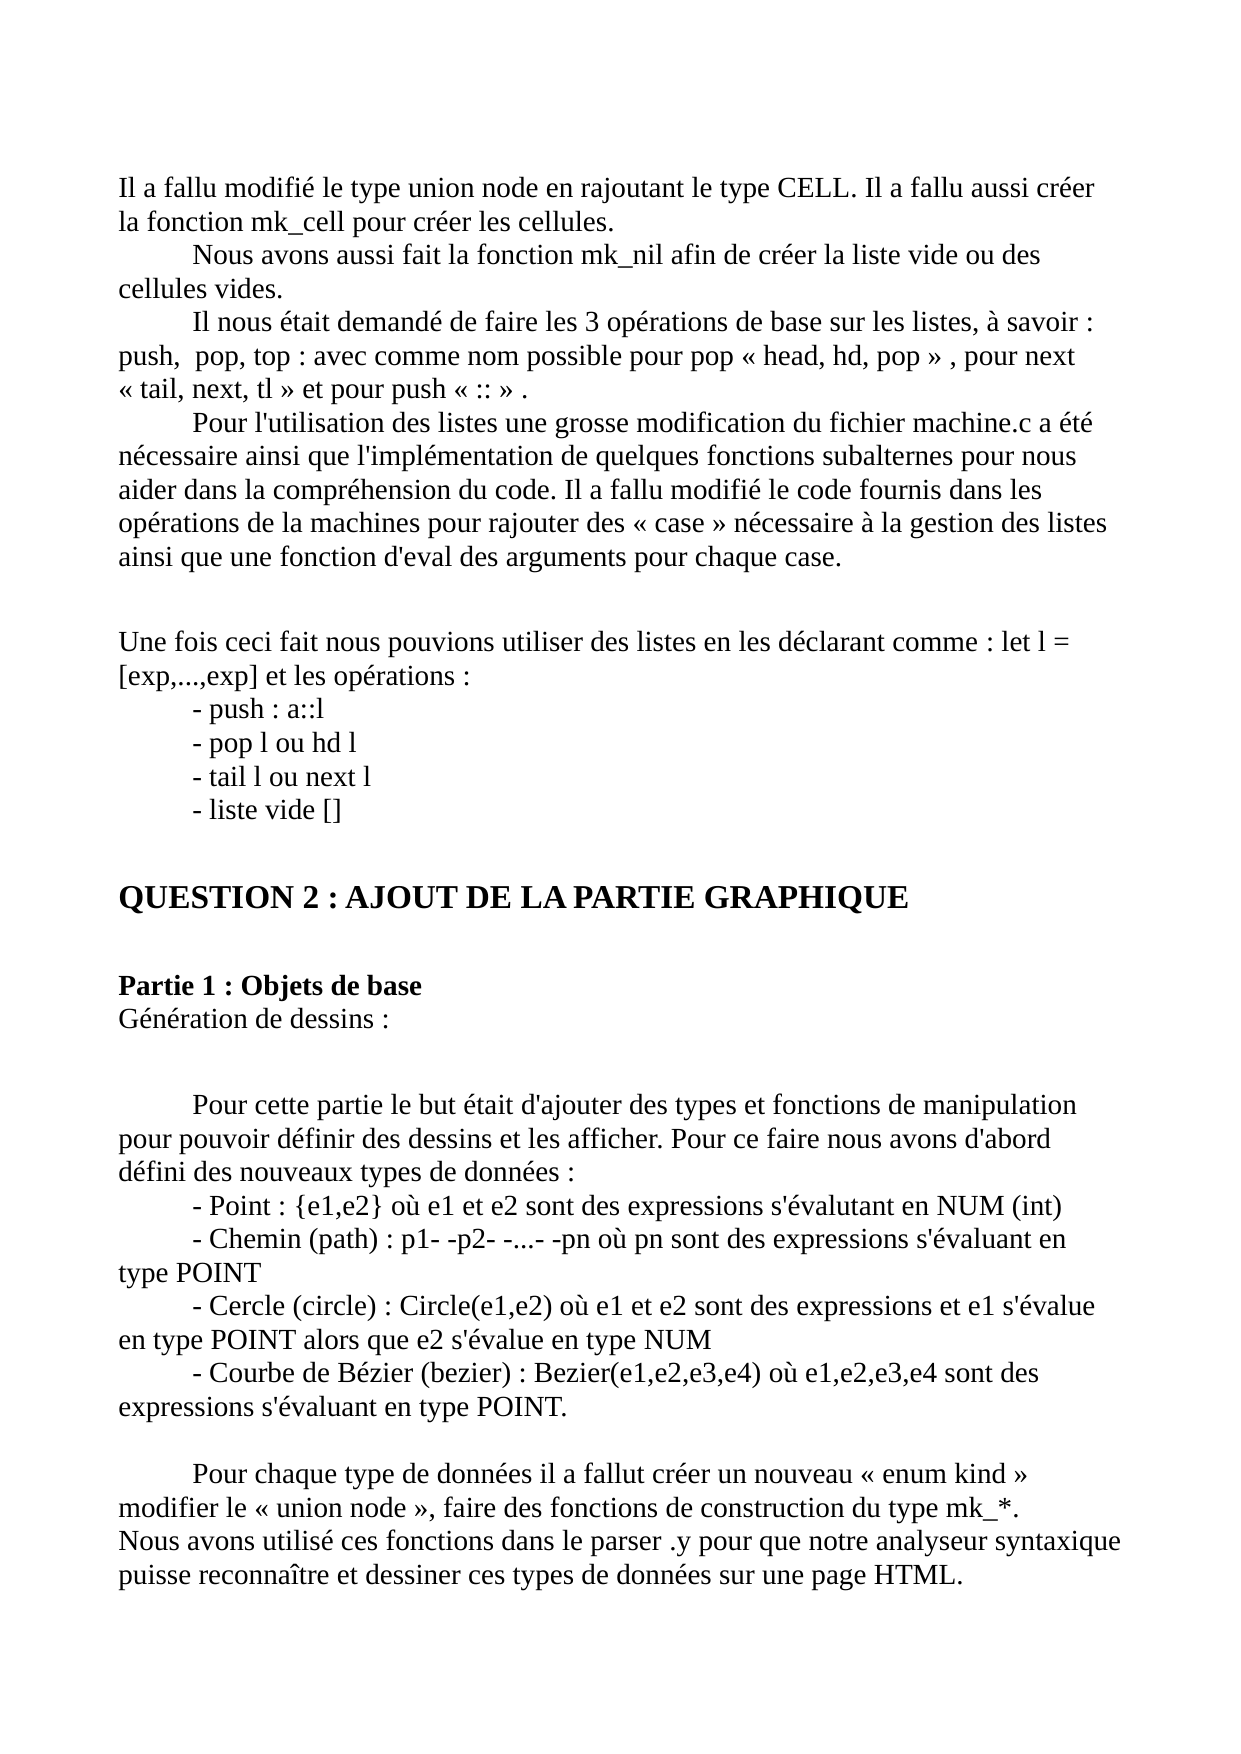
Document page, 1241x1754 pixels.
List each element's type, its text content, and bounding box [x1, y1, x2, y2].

text - Point : {e1,e2} où e1 et e2 sont des expressions s'évalutant en NUM (int) [118, 1188, 1122, 1221]
text Une fois ceci fait nous pouvions utiliser des listes en les déclarant comme : let l = [exp,...,exp] et les opérations : [118, 624, 1122, 692]
text - Cercle (circle) : Circle(e1,e2) où e1 et e2 sont des expressions et e1 s'évalue en type POINT alors que e2 s'évalue en type NUM [118, 1288, 1122, 1356]
text - pop l ou hd l [118, 725, 1122, 759]
text Nous avons aussi fait la fonction mk_nil afin de créer la liste vide ou des cellules vides. [118, 237, 1122, 304]
text - tail l ou next l [118, 759, 1122, 792]
text Il nous était demandé de faire les 3 opérations de base sur les listes, à savoir : push, pop, top : avec comme nom possible pour pop « head, hd, pop » , pour next « tail, next, tl » et pour push « :: » . [118, 304, 1122, 405]
text - Courbe de Bézier (bezier) : Bezier(e1,e2,e3,e4) où e1,e2,e3,e4 sont des expressions s'évaluant en type POINT. [118, 1356, 1122, 1423]
text Pour cette partie le but était d'ajouter des types et fonctions de manipulation pour pouvoir définir des dessins et les afficher. Pour ce faire nous avons d'abord défini des nouveaux types de données : [118, 1087, 1122, 1188]
text - Chemin (path) : p1- -p2- -...- -pn où pn sont des expressions s'évaluant en type POINT [118, 1221, 1122, 1288]
text Il a fallu modifié le type union node en rajoutant le type CELL. Il a fallu aussi créer la fonction mk_cell pour créer les cellules. [118, 170, 1122, 237]
text Pour chaque type de données il a fallut créer un nouveau « enum kind » modifier le « union node », faire des fonctions de construction du type mk_*. [118, 1456, 1122, 1523]
text QUESTION 2 : AJOUT DE LA PARTIE GRAPHIQUE [118, 878, 1122, 916]
text - push : a::l [118, 692, 1122, 725]
text Génération de dessins : [118, 1002, 1122, 1035]
text Partie 1 : Objets de base [118, 968, 1122, 1002]
text - liste vide [] [118, 792, 1122, 826]
text Pour l'utilisation des listes une grosse modification du fichier machine.c a été nécessaire ainsi que l'implémentation de quelques fonctions subalternes pour nous aider dans la compréhension du code. Il a fallu modifié le code fournis dans les opérations de la machines pour rajouter des « case » nécessaire à la gestion des listes ainsi que une fonction d'eval des arguments pour chaque case. [118, 405, 1122, 573]
text Nous avons utilisé ces fonctions dans le parser .y pour que notre analyseur syntaxique puisse reconnaître et dessiner ces types de données sur une page HTML. [118, 1523, 1122, 1590]
